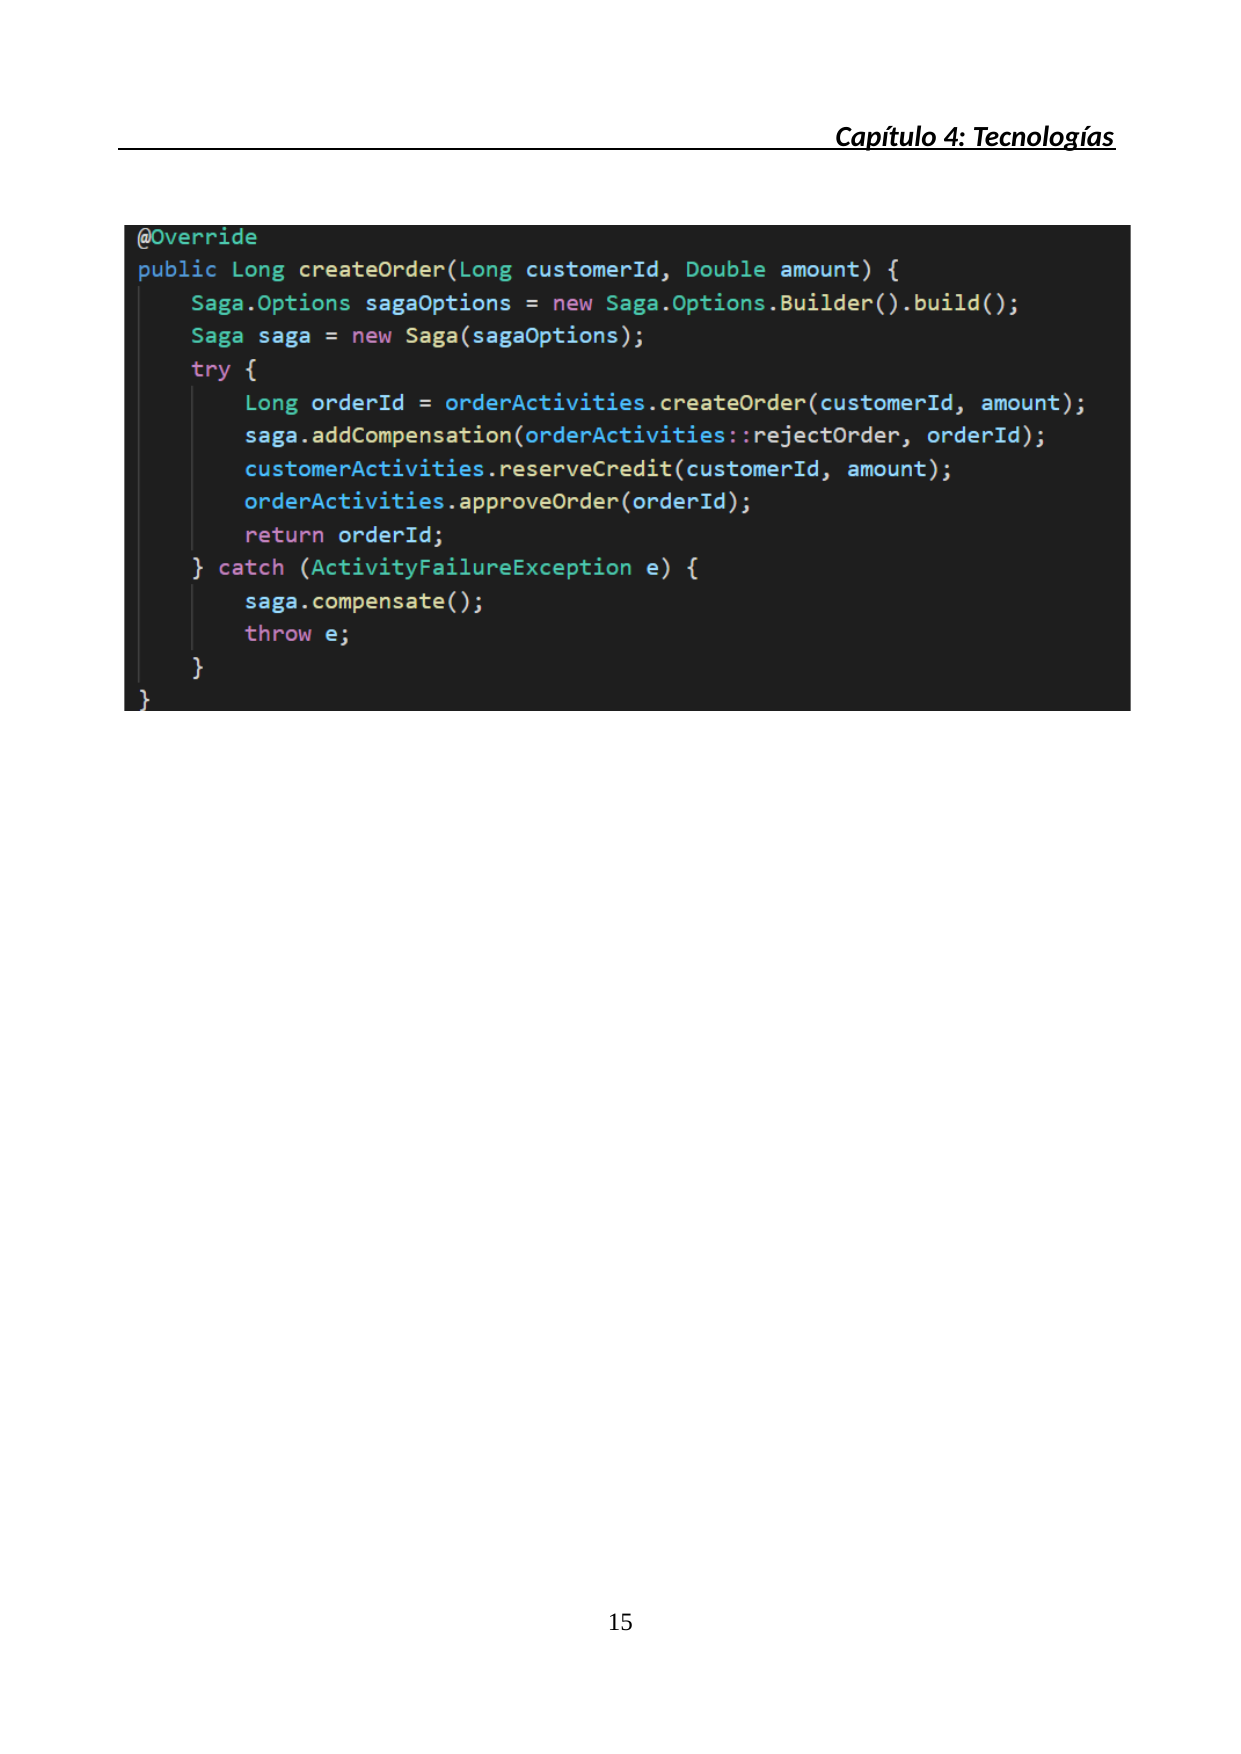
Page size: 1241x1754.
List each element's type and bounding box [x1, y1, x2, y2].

picture [124, 225, 1131, 711]
